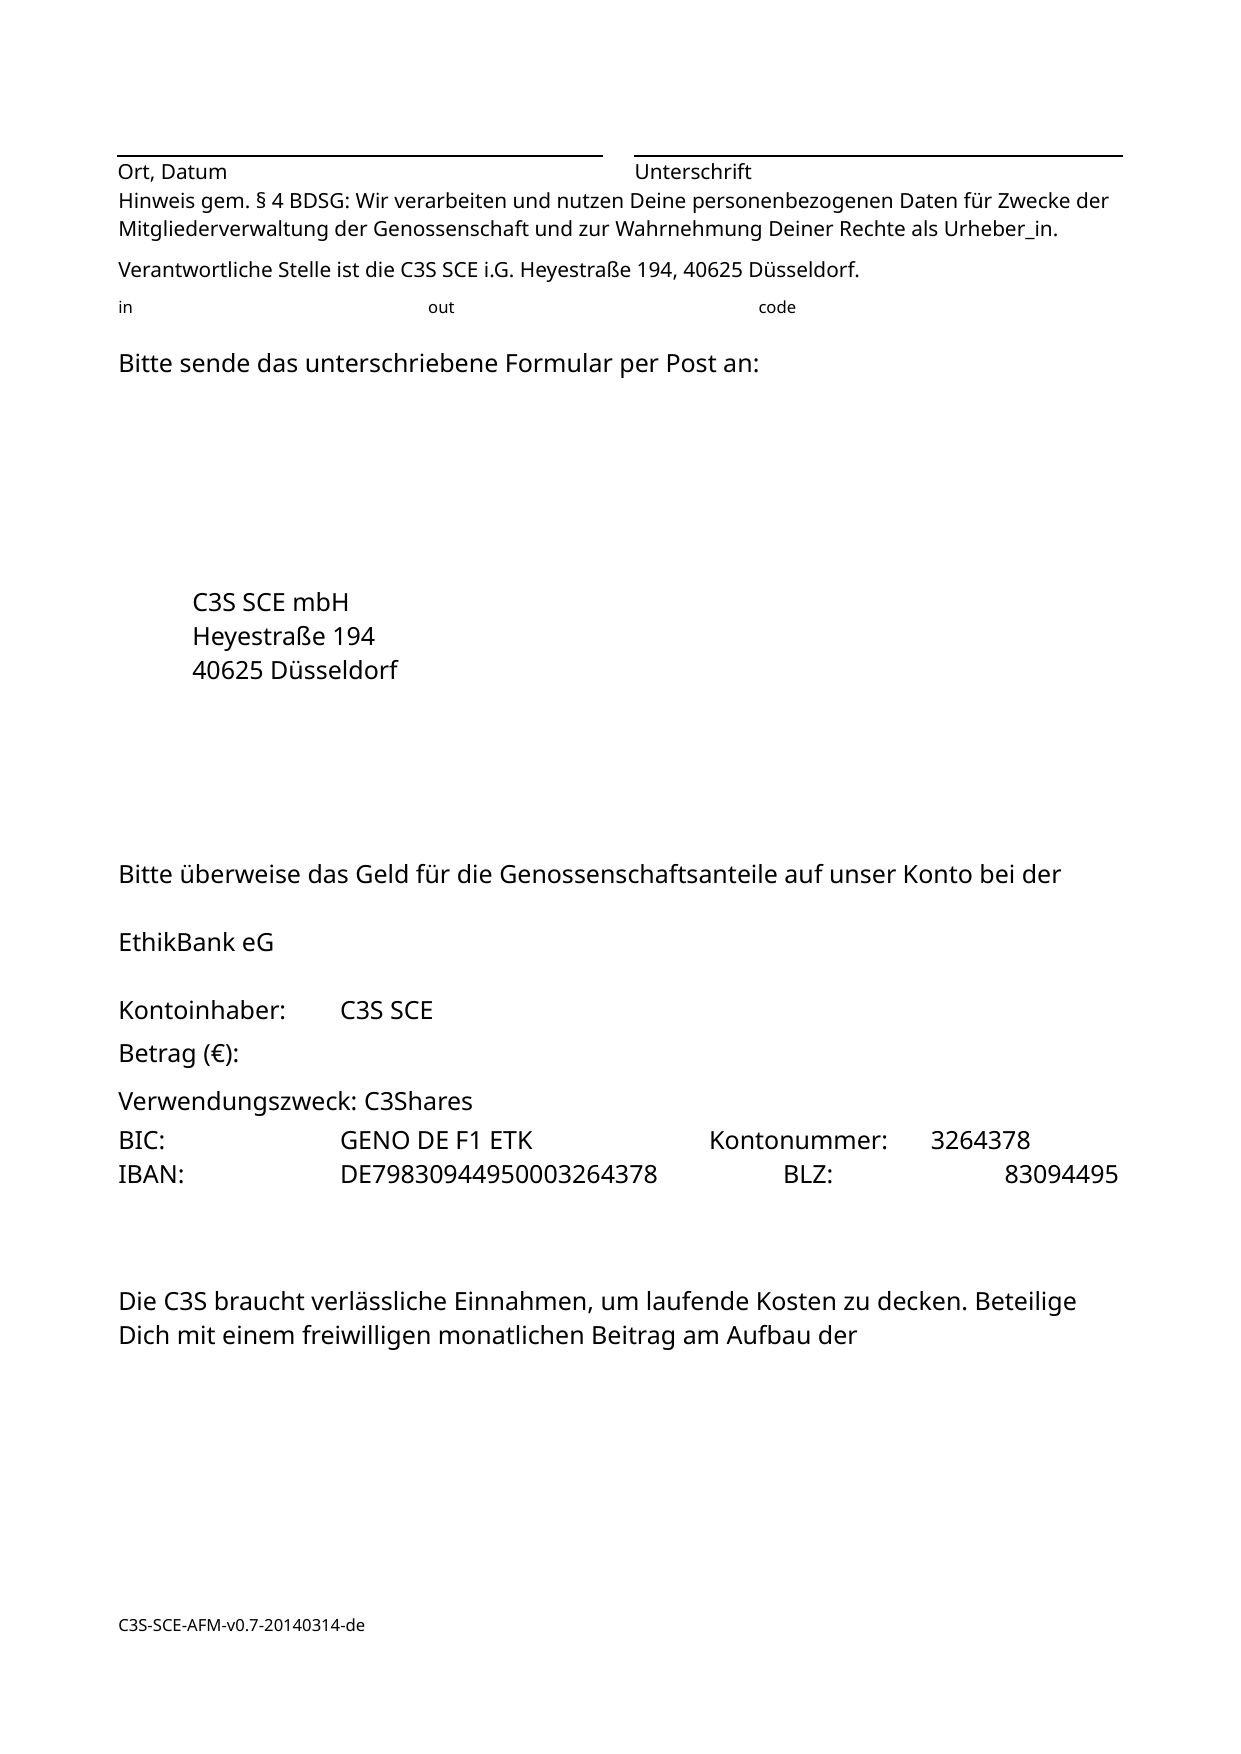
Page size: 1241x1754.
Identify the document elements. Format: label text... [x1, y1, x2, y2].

text BIC: GENO DE F1 ETK Kontonummer: 3264378 [118, 1123, 1122, 1157]
text [1087, 296, 1122, 323]
text Kontoinhaber: C3S SCE [118, 993, 1122, 1027]
text Bitte überweise das Geld für die Genossenschaftsanteile auf unser Konto bei der [118, 857, 1122, 891]
text IBAN: DE79830944950003264378 BLZ: 83094495 [118, 1157, 1122, 1191]
text Verantwortliche Stelle ist die C3S SCE i.G. Heyestraße 194, 40625 Düsseldorf. [118, 255, 1122, 284]
text out [415, 296, 459, 323]
text EthikBank eG [118, 925, 1122, 959]
table_header Unterschrift [634, 157, 1123, 186]
text Betrag (€): [118, 1027, 340, 1075]
table_header Ort, Datum [117, 157, 603, 186]
text Bitte sende das unterschriebene Formular per Post an: [118, 346, 1122, 380]
text 40625 Düsseldorf [118, 652, 1122, 686]
table_header [117, 118, 603, 155]
text Die C3S braucht verlässliche Einnahmen, um laufende Kosten zu decken. Beteilige Dich mit einem freiwilligen monatlichen Beitrag am Aufbau der [118, 1284, 1122, 1352]
text Verwendungszweck: C3Shares [118, 1075, 480, 1123]
text Heyestraße 194 [118, 618, 1122, 652]
text [603, 1027, 1122, 1075]
text in [118, 296, 141, 323]
text Hinweis gem. § 4 BDSG: Wir verarbeiten und nutzen Deine personenbezogenen Daten für Zwecke der Mitglieder­verwaltung der Genossenschaft und zur Wahrnehmung Deiner Rechte als Urheber_in. [118, 186, 1122, 243]
table_header [603, 118, 634, 186]
text code [732, 296, 813, 323]
text C3S SCE mbH [118, 584, 1122, 618]
text [753, 1075, 1122, 1123]
table_header [634, 118, 1123, 155]
